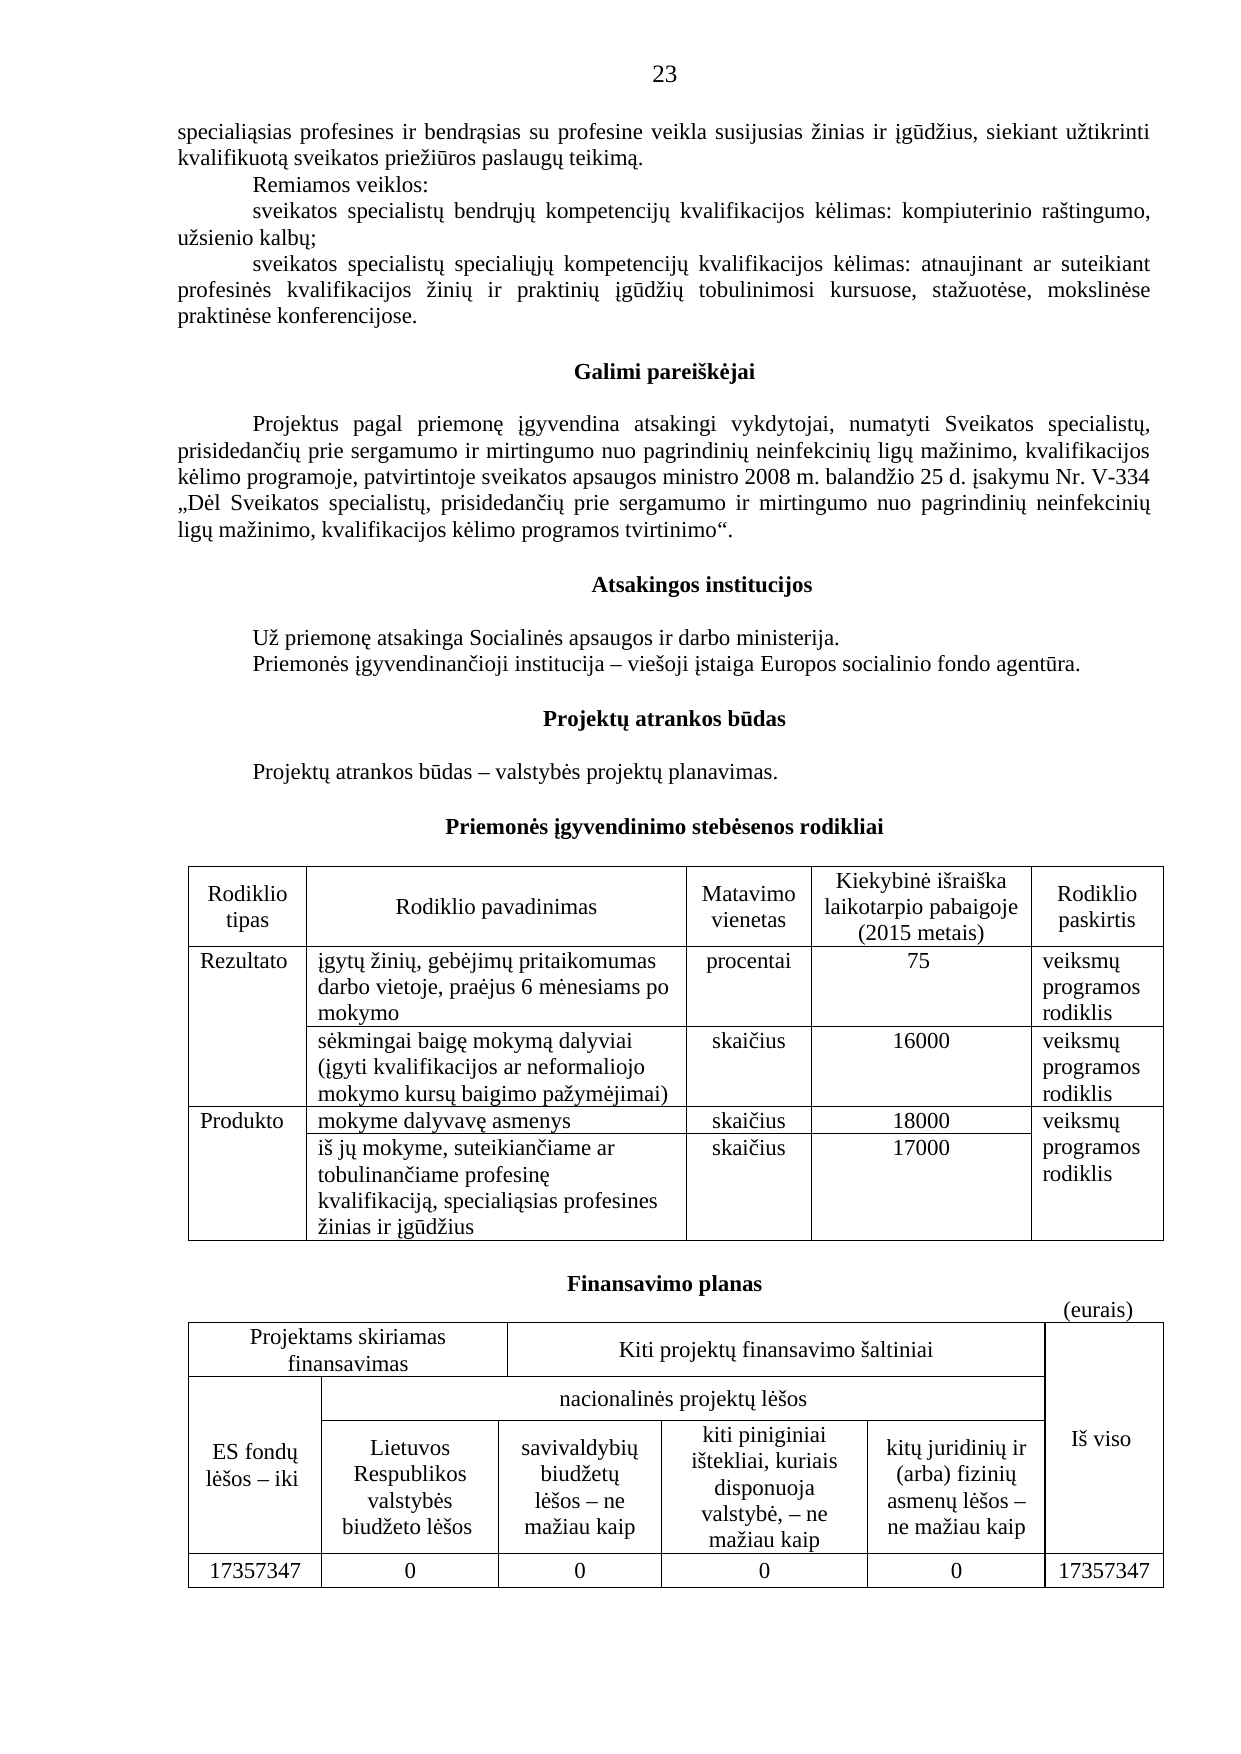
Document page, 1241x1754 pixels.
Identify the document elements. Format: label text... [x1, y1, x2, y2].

table_cell 17357347 [1046, 1554, 1163, 1587]
table_cell nacionalinės projektų lėšos [322, 1377, 1044, 1420]
text Projektus pagal priemonę įgyvendina atsakingi vykdytojai, numatyti Sveikatos specialistų, prisidedančių prie sergamumo ir mirtingumo nuo pagrindinių neinfekcinių ligų mažinimo, kvalifikacijos kėlimo programoje, patvirtintoje sveikatos apsaugos ministro 2008 m. balandžio 25 d. įsakymu Nr. V-334 „Dėl Sveikatos specialistų, prisidedančių prie sergamumo ir mirtingumo nuo pagrindinių neinfekcinių ligų mažinimo, kvalifikacijos kėlimo programos tvirtinimo“. [177, 410, 1152, 542]
table_header Rodiklio paskirtis [1032, 867, 1163, 946]
table_cell skaičius [687, 1107, 811, 1133]
table_cell 0 [322, 1554, 498, 1587]
text Projektų atrankos būdas – valstybės projektų planavimas. [177, 758, 1152, 784]
text Priemonės įgyvendinančioji institucija – viešoji įstaiga Europos socialinio fondo agentūra. [177, 650, 1152, 676]
table_cell sėkmingai baigę mokymą dalyviai (įgyti kvalifikacijos ar neformaliojo mokymo kursų baigimo pažymėjimai) [307, 1027, 686, 1106]
table_cell 0 [868, 1554, 1044, 1587]
table_cell Rezultato [189, 947, 306, 1106]
table_cell skaičius [687, 1027, 811, 1106]
table_header Matavimo vienetas [687, 867, 811, 946]
text Remiamos veiklos: [177, 171, 1152, 197]
table_cell 17357347 [189, 1554, 321, 1587]
text specialiąsias profesines ir bendrąsias su profesine veikla susijusias žinias ir įgūdžius, siekiant užtikrinti kvalifikuotą sveikatos priežiūros paslaugų teikimą. [177, 118, 1152, 171]
table_cell procentai [687, 947, 811, 1026]
table_cell iš jų mokyme, suteikiančiame ar tobulinančiame profesinę kvalifikaciją, specialiąsias profesines žinias ir įgūdžius [307, 1134, 686, 1240]
table_header Rodiklio tipas [189, 867, 306, 946]
table_cell įgytų žinių, gebėjimų pritaikomumas darbo vietoje, praėjus 6 mėnesiams po mokymo [307, 947, 686, 1026]
text Galimi pareiškėjai [177, 358, 1152, 384]
text Už priemonę atsakinga Socialinės apsaugos ir darbo ministerija. [177, 624, 1152, 650]
table_cell 18000 [812, 1107, 1031, 1133]
table_cell savivaldybių biudžetų lėšos – ne mažiau kaip [499, 1421, 661, 1553]
table_cell kiti piniginiai ištekliai, kuriais disponuoja valstybė, – ne mažiau kaip [662, 1421, 867, 1553]
table_cell 16000 [812, 1027, 1031, 1106]
text sveikatos specialistų specialiųjų kompetencijų kvalifikacijos kėlimas: atnaujinant ar suteikiant profesinės kvalifikacijos žinių ir praktinių įgūdžių tobulinimosi kursuose, stažuotėse, mokslinėse praktinėse konferencijose. [177, 250, 1152, 329]
table_header Iš viso [1046, 1323, 1163, 1553]
table_cell 0 [499, 1554, 661, 1587]
table_cell 0 [662, 1554, 867, 1587]
table_cell 75 [812, 947, 1031, 1026]
table_cell Produkto [189, 1107, 306, 1240]
table_header Kiekybinė išraiška laikotarpio pabaigoje (2015 metais) [812, 867, 1031, 946]
text Projektų atrankos būdas [177, 705, 1152, 731]
table_cell veiksmų programos rodiklis [1032, 947, 1163, 1026]
table_cell mokyme dalyvavę asmenys [307, 1107, 686, 1133]
table_cell skaičius [687, 1134, 811, 1240]
text sveikatos specialistų bendrųjų kompetencijų kvalifikacijos kėlimas: kompiuterinio raštingumo, užsienio kalbų; [177, 197, 1152, 250]
table_header Rodiklio pavadinimas [307, 867, 686, 946]
table_cell ES fondų lėšos – iki [189, 1377, 321, 1553]
text Finansavimo planas [177, 1269, 1152, 1296]
text (eurais) [177, 1296, 1152, 1322]
table_header Projektams skiriamas finansavimas [189, 1323, 507, 1376]
table_cell veiksmų programos rodiklis [1032, 1107, 1163, 1240]
table_cell 17000 [812, 1134, 1031, 1240]
table_header Kiti projektų finansavimo šaltiniai [508, 1323, 1044, 1376]
table_cell kitų juridinių ir (arba) fizinių asmenų lėšos – ne mažiau kaip [868, 1421, 1044, 1553]
table_cell Lietuvos Respublikos valstybės biudžeto lėšos [322, 1421, 498, 1553]
text Priemonės įgyvendinimo stebėsenos rodikliai [177, 813, 1152, 839]
table_cell veiksmų programos rodiklis [1032, 1027, 1163, 1106]
text Atsakingos institucijos [177, 571, 1152, 597]
